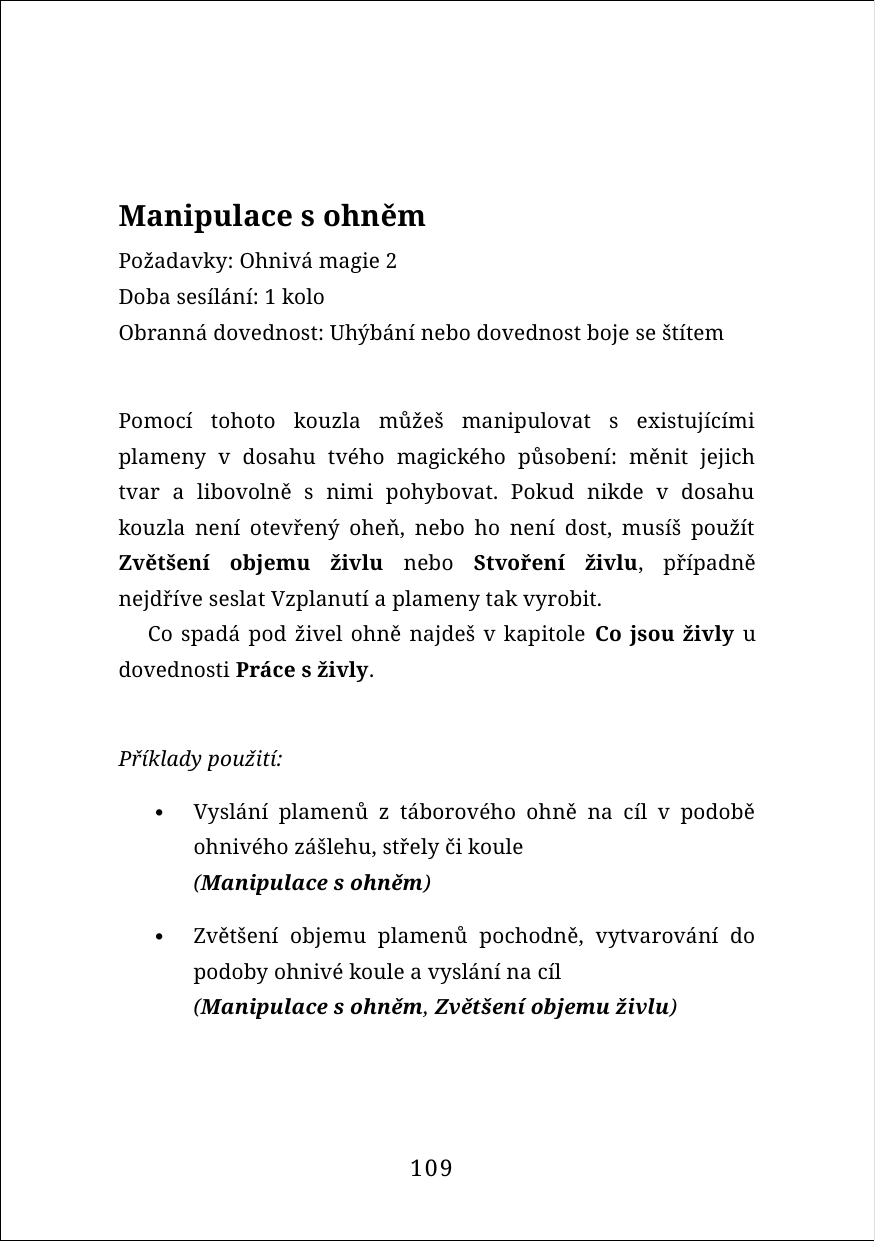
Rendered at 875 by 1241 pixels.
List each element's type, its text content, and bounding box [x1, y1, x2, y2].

text Požadavky: Ohnivá magie 2 Doba sesílání: 1 kolo Obranná dovednost: Uhýbání nebo dovednost boje se štítem [118, 247, 756, 382]
list Zvětšení objemu plamenů pochodně, vytvarování do podoby ohnivé koule a vyslání na cíl (Manipulace s ohněm, Zvětšení objemu živlu) [156, 921, 756, 1021]
text Pomocí tohoto kouzla můžeš manipulovat s existujícími plameny v dosahu tvého magického působení: měnit jejich tvar a libovolně s nimi pohybovat. Pokud nikde v dosahu kouzla není otevřený oheň, nebo ho není dost, musíš použít Zvětšení objemu živlu nebo Stvoření živlu, případně nejdříve seslat Vzplanutí a plameny tak vyrobit. Co spadá pod živel ohně najdeš v kapitole Co jsou živly u dovednosti Práce s živly. [118, 406, 756, 719]
text Příklady použití: [118, 744, 756, 772]
subtitle Manipulace s ohněm [118, 195, 756, 235]
list Vyslání plamenů z táborového ohně na cíl v podobě ohnivého zášlehu, střely či koule (Manipulace s ohněm) [156, 797, 756, 896]
